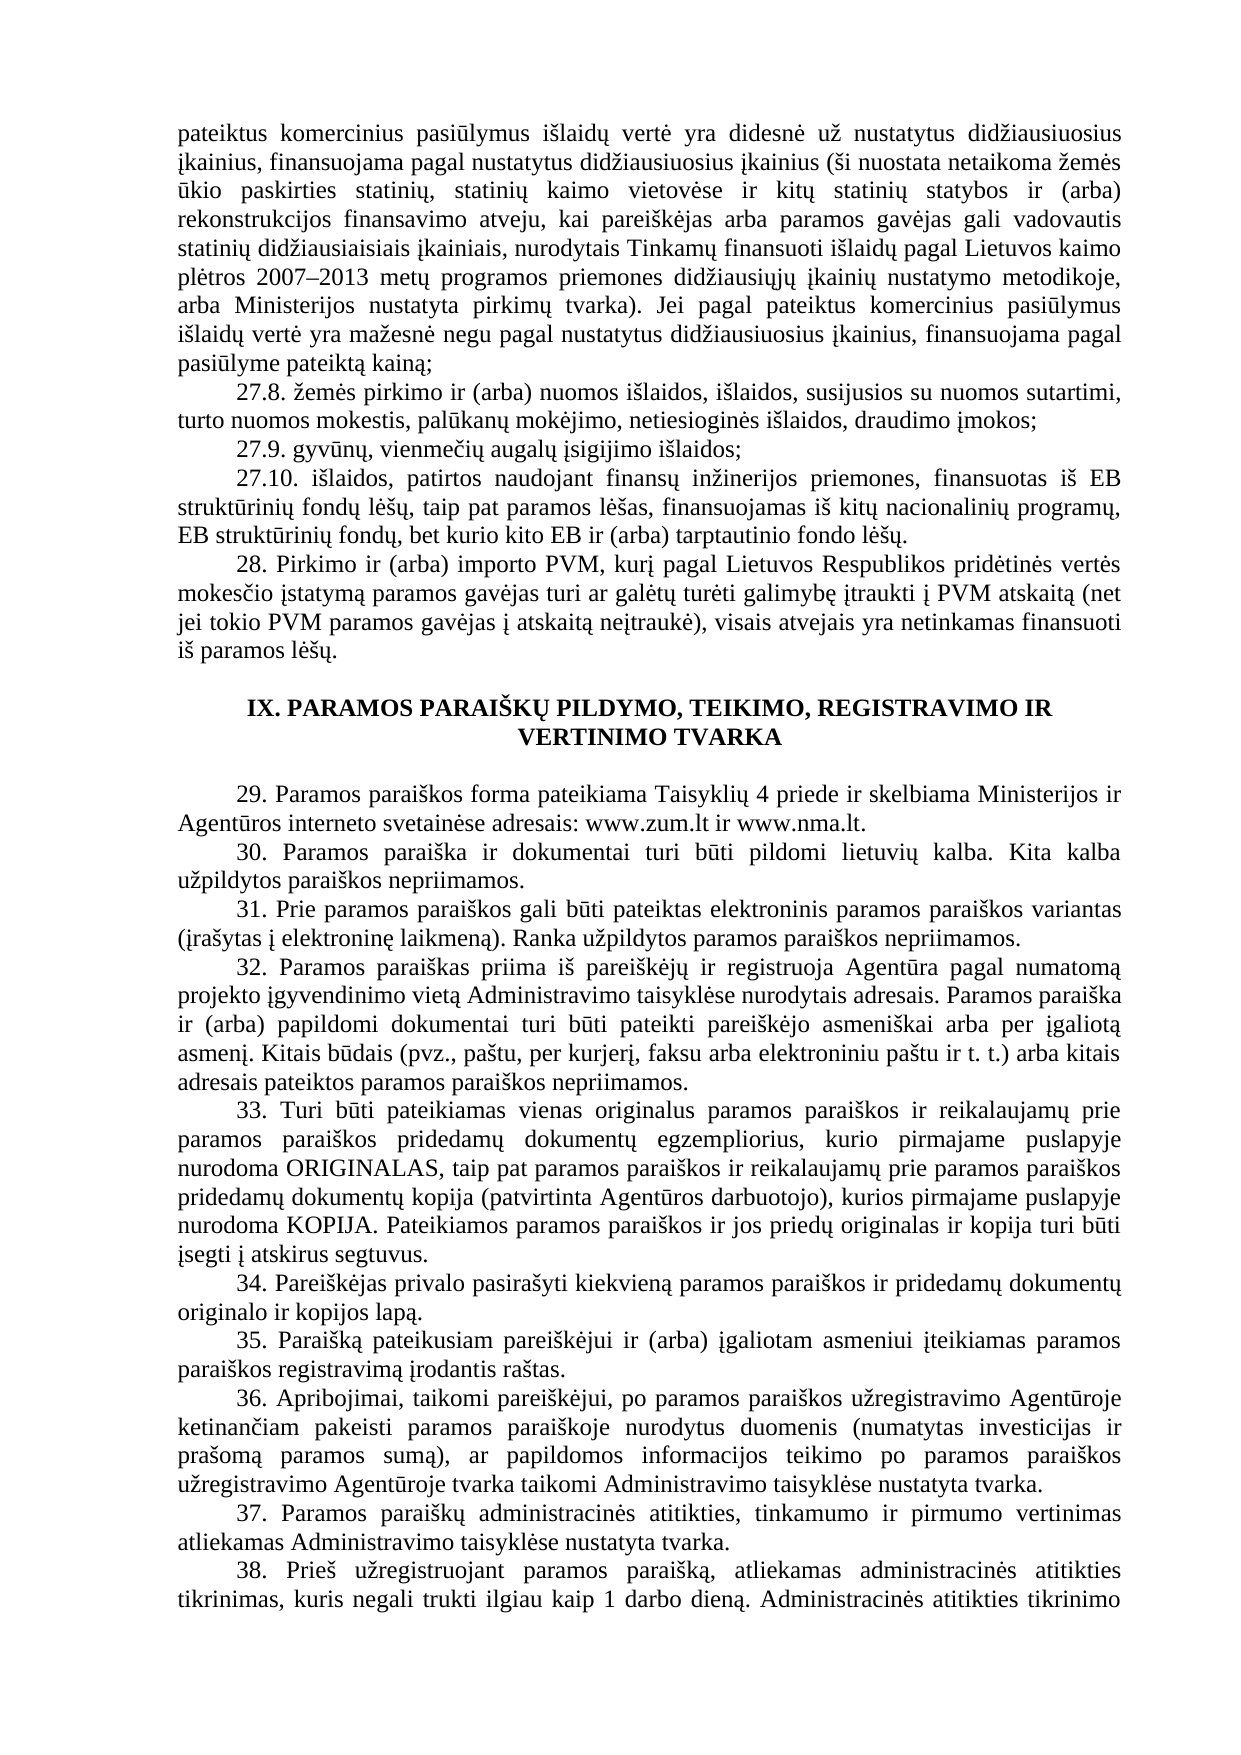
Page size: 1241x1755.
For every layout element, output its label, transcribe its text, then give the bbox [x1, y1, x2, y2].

text 35. Paraišką pateikusiam pareiškėjui ir (arba) įgaliotam asmeniui įteikiamas paramos paraiškos registravimą įrodantis raštas. [177, 1326, 1122, 1383]
text 32. Paramos paraiškas priima iš pareiškėjų ir registruoja Agentūra pagal numatomą projekto įgyvendinimo vietą Administravimo taisyklėse nurodytais adresais. Paramos paraiška ir (arba) papildomi dokumentai turi būti pateikti pareiškėjo asmeniškai arba per įgaliotą asmenį. Kitais būdais (pvz., paštu, per kurjerį, faksu arba elektroniniu paštu ir t. t.) arba kitais adresais pateiktos paramos paraiškos nepriimamos. [177, 952, 1122, 1096]
text 31. Prie paramos paraiškos gali būti pateiktas elektroninis paramos paraiškos variantas (įrašytas į elektroninę laikmeną). Ranka užpildytos paramos paraiškos nepriimamos. [177, 894, 1122, 952]
text 30. Paramos paraiška ir dokumentai turi būti pildomi lietuvių kalba. Kita kalba užpildytos paraiškos nepriimamos. [177, 837, 1122, 894]
text 38. Prieš užregistruojant paramos paraišką, atliekamas administracinės atitikties tikrinimas, kuris negali trukti ilgiau kaip 1 darbo dieną. Administracinės atitikties tikrinimo [177, 1556, 1122, 1613]
text 34. Pareiškėjas privalo pasirašyti kiekvieną paramos paraiškos ir pridedamų dokumentų originalo ir kopijos lapą. [177, 1268, 1122, 1326]
text pateiktus komercinius pasiūlymus išlaidų vertė yra didesnė už nustatytus didžiausiuosius įkainius, finansuojama pagal nustatytus didžiausiuosius įkainius (ši nuostata netaikoma žemės ūkio paskirties statinių, statinių kaimo vietovėse ir kitų statinių statybos ir (arba) rekonstrukcijos finansavimo atveju, kai pareiškėjas arba paramos gavėjas gali vadovautis statinių didžiausiaisiais įkainiais, nurodytais Tinkamų finansuoti išlaidų pagal Lietuvos kaimo plėtros 2007–2013 metų programos priemones didžiausiųjų įkainių nustatymo metodikoje, arba Ministerijos nustatyta pirkimų tvarka). Jei pagal pateiktus komercinius pasiūlymus išlaidų vertė yra mažesnė negu pagal nustatytus didžiausiuosius įkainius, finansuojama pagal pasiūlyme pateiktą kainą; [177, 118, 1122, 377]
text 36. Apribojimai, taikomi pareiškėjui, po paramos paraiškos užregistravimo Agentūroje ketinančiam pakeisti paramos paraiškoje nurodytus duomenis (numatytas investicijas ir prašomą paramos sumą), ar papildomos informacijos teikimo po paramos paraiškos užregistravimo Agentūroje tvarka taikomi Administravimo taisyklėse nustatyta tvarka. [177, 1383, 1122, 1498]
text 29. Paramos paraiškos forma pateikiama Taisyklių 4 priede ir skelbiama Ministerijos ir Agentūros interneto svetainėse adresais: www.zum.lt ir www.nma.lt. [177, 779, 1122, 837]
text 33. Turi būti pateikiamas vienas originalus paramos paraiškos ir reikalaujamų prie paramos paraiškos pridedamų dokumentų egzempliorius, kurio pirmajame puslapyje nurodoma ORIGINALAS, taip pat paramos paraiškos ir reikalaujamų prie paramos paraiškos pridedamų dokumentų kopija (patvirtinta Agentūros darbuotojo), kurios pirmajame puslapyje nurodoma KOPIJA. Pateikiamos paramos paraiškos ir jos priedų originalas ir kopija turi būti įsegti į atskirus segtuvus. [177, 1096, 1122, 1268]
text 27.8. žemės pirkimo ir (arba) nuomos išlaidos, išlaidos, susijusios su nuomos sutartimi, turto nuomos mokestis, palūkanų mokėjimo, netiesioginės išlaidos, draudimo įmokos; [177, 377, 1122, 434]
text 37. Paramos paraiškų administracinės atitikties, tinkamumo ir pirmumo vertinimas atliekamas Administravimo taisyklėse nustatyta tvarka. [177, 1498, 1122, 1556]
text IX. PARAMOS PARAIŠKŲ PILDYMO, TEIKIMO, REGISTRAVIMO IR VERTINIMO TVARKA [177, 693, 1122, 751]
text 27.9. gyvūnų, vienmečių augalų įsigijimo išlaidos; [177, 434, 1122, 463]
text 28. Pirkimo ir (arba) importo PVM, kurį pagal Lietuvos Respublikos pridėtinės vertės mokesčio įstatymą paramos gavėjas turi ar galėtų turėti galimybę įtraukti į PVM atskaitą (net jei tokio PVM paramos gavėjas į atskaitą neįtraukė), visais atvejais yra netinkamas finansuoti iš paramos lėšų. [177, 549, 1122, 664]
text 27.10. išlaidos, patirtos naudojant finansų inžinerijos priemones, finansuotas iš EB struktūrinių fondų lėšų, taip pat paramos lėšas, finansuojamas iš kitų nacionalinių programų, EB struktūrinių fondų, bet kurio kito EB ir (arba) tarptautinio fondo lėšų. [177, 463, 1122, 549]
